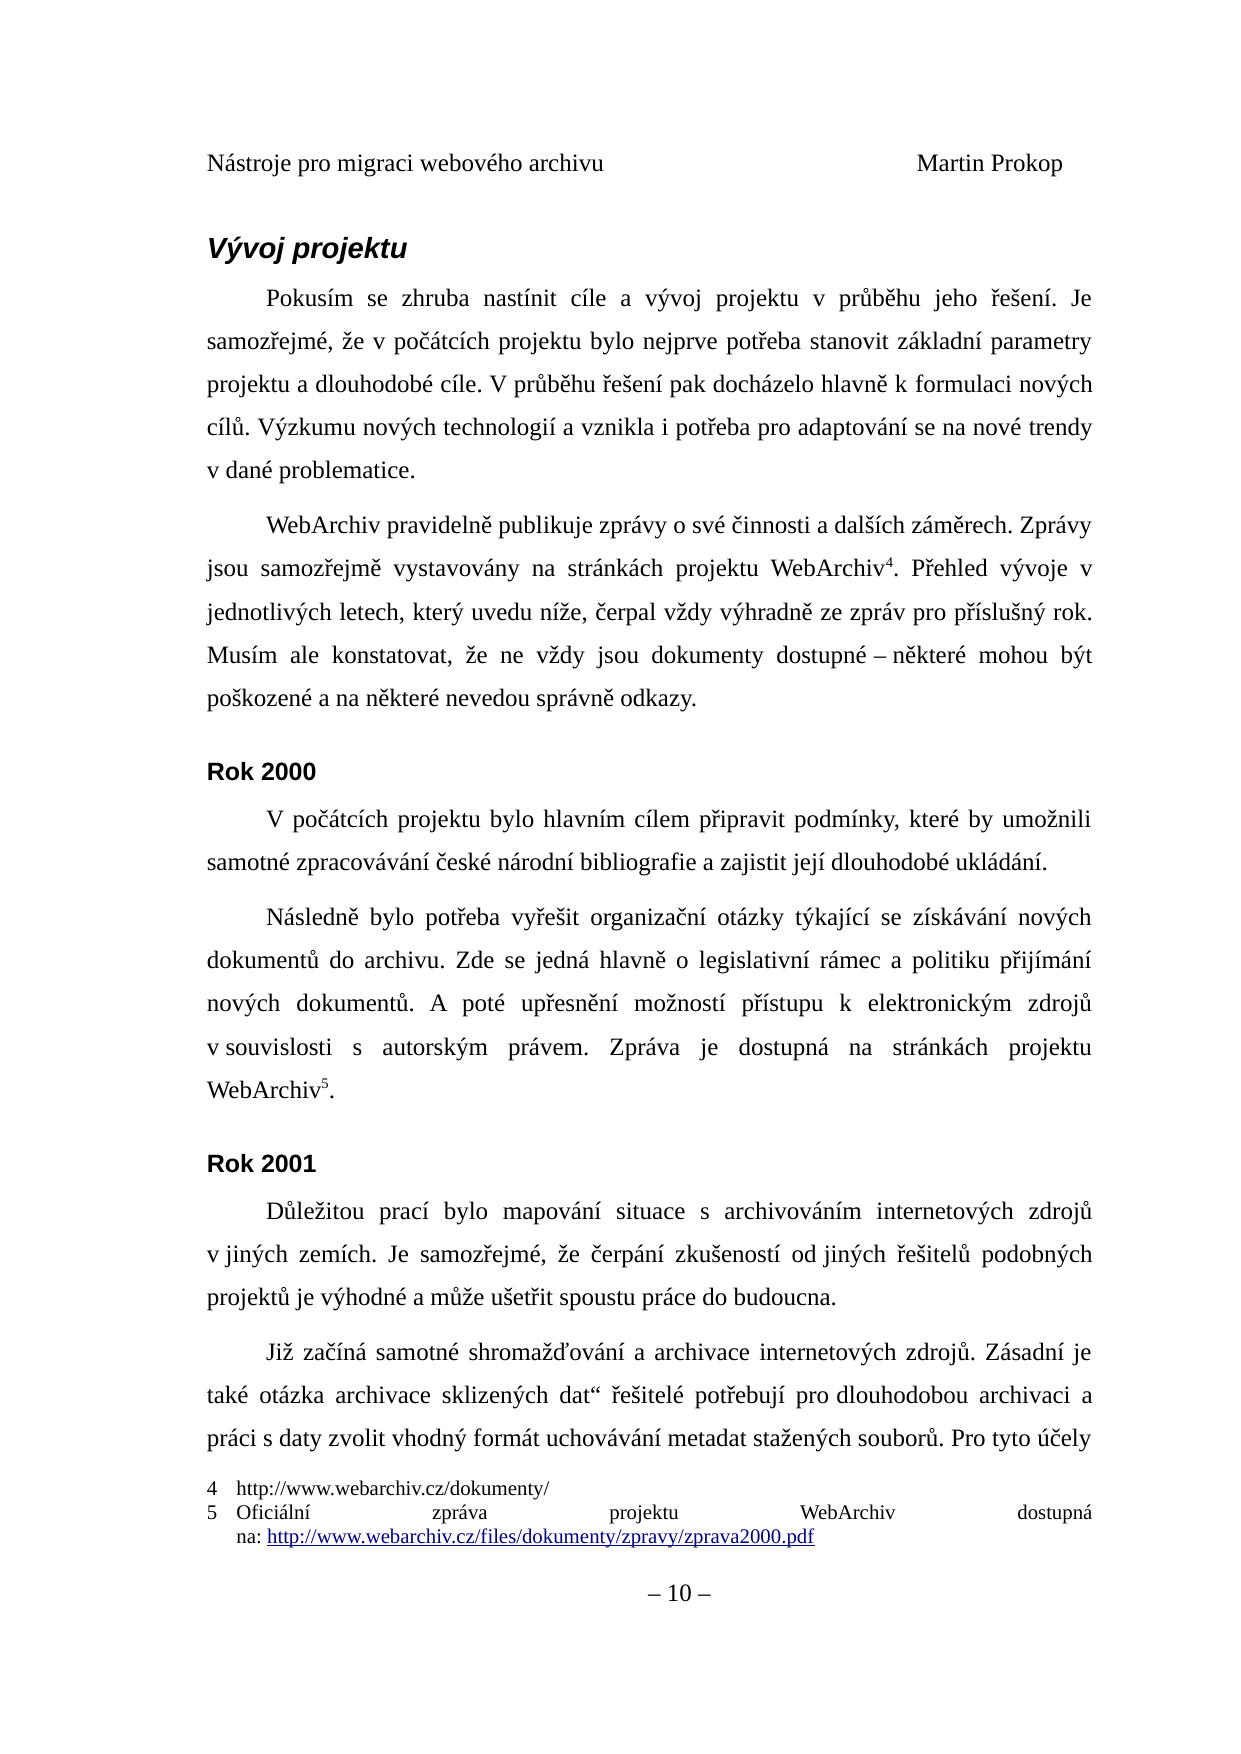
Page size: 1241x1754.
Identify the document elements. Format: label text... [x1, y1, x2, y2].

subtitle Vývoj projektu [207, 231, 1093, 264]
subtitle Rok 2001 [207, 1149, 1093, 1177]
subtitle Rok 2000 [207, 757, 1093, 786]
text Pokusím se zhruba nastínit cíle a vývoj projektu v průběhu jeho řešení. Je samozřejmé, že v počátcích projektu bylo nejprve potřeba stanovit základní parametry projektu a dlouhodobé cíle. V průběhu řešení pak docházelo hlavně k formulaci nových cílů. Výzkumu nových technologií a vznikla i potřeba pro adaptování se na nové trendy v dané problematice. [207, 283, 1093, 484]
text Již začíná samotné shromažďování a archivace internetových zdrojů. Zásadní je také otázka archivace sklizených dat“ řešitelé potřebují pro dlouhodobou archivaci a práci s daty zvolit vhodný formát uchovávání metadat stažených souborů. Pro tyto účely [207, 1337, 1093, 1452]
text V počátcích projektu bylo hlavním cílem připravit podmínky, které by umožnili samotné zpracovávání české národní bibliografie a zajistit její dlouhodobé ukládání. [207, 804, 1093, 876]
text Oficiální zpráva projektu WebArchiv dostupná na: http://www.webarchiv.cz/files/dokumenty/zpravy/zprava2000.pdf [207, 1500, 1093, 1548]
text WebArchiv pravidelně publikuje zprávy o své činnosti a dalších záměrech. Zprávy jsou samozřejmě vystavovány na stránkách projektu WebArchiv. Přehled vývoje v jednotlivých letech, který uvedu níže, čerpal vždy výhradně ze zpráv pro příslušný rok. Musím ale konstatovat, že ne vždy jsou dokumenty dostupné – některé mohou být poškozené a na některé nevedou správně odkazy. [207, 510, 1093, 712]
text Důležitou prací bylo mapování situace s archivováním internetových zdrojů v jiných zemích. Je samozřejmé, že čerpání zkušeností od jiných řešitelů podobných projektů je výhodné a může ušetřit spoustu práce do budoucna. [207, 1196, 1093, 1311]
text http://www.webarchiv.cz/dokumenty/ [207, 1476, 1093, 1500]
text Následně bylo potřeba vyřešit organizační otázky týkající se získávání nových dokumentů do archivu. Zde se jedná hlavně o legislativní rámec a politiku přijímání nových dokumentů. A poté upřesnění možností přístupu k elektronickým zdrojů v souvislosti s autorským právem. Zpráva je dostupná na stránkách projektu WebArchiv. [207, 902, 1093, 1103]
